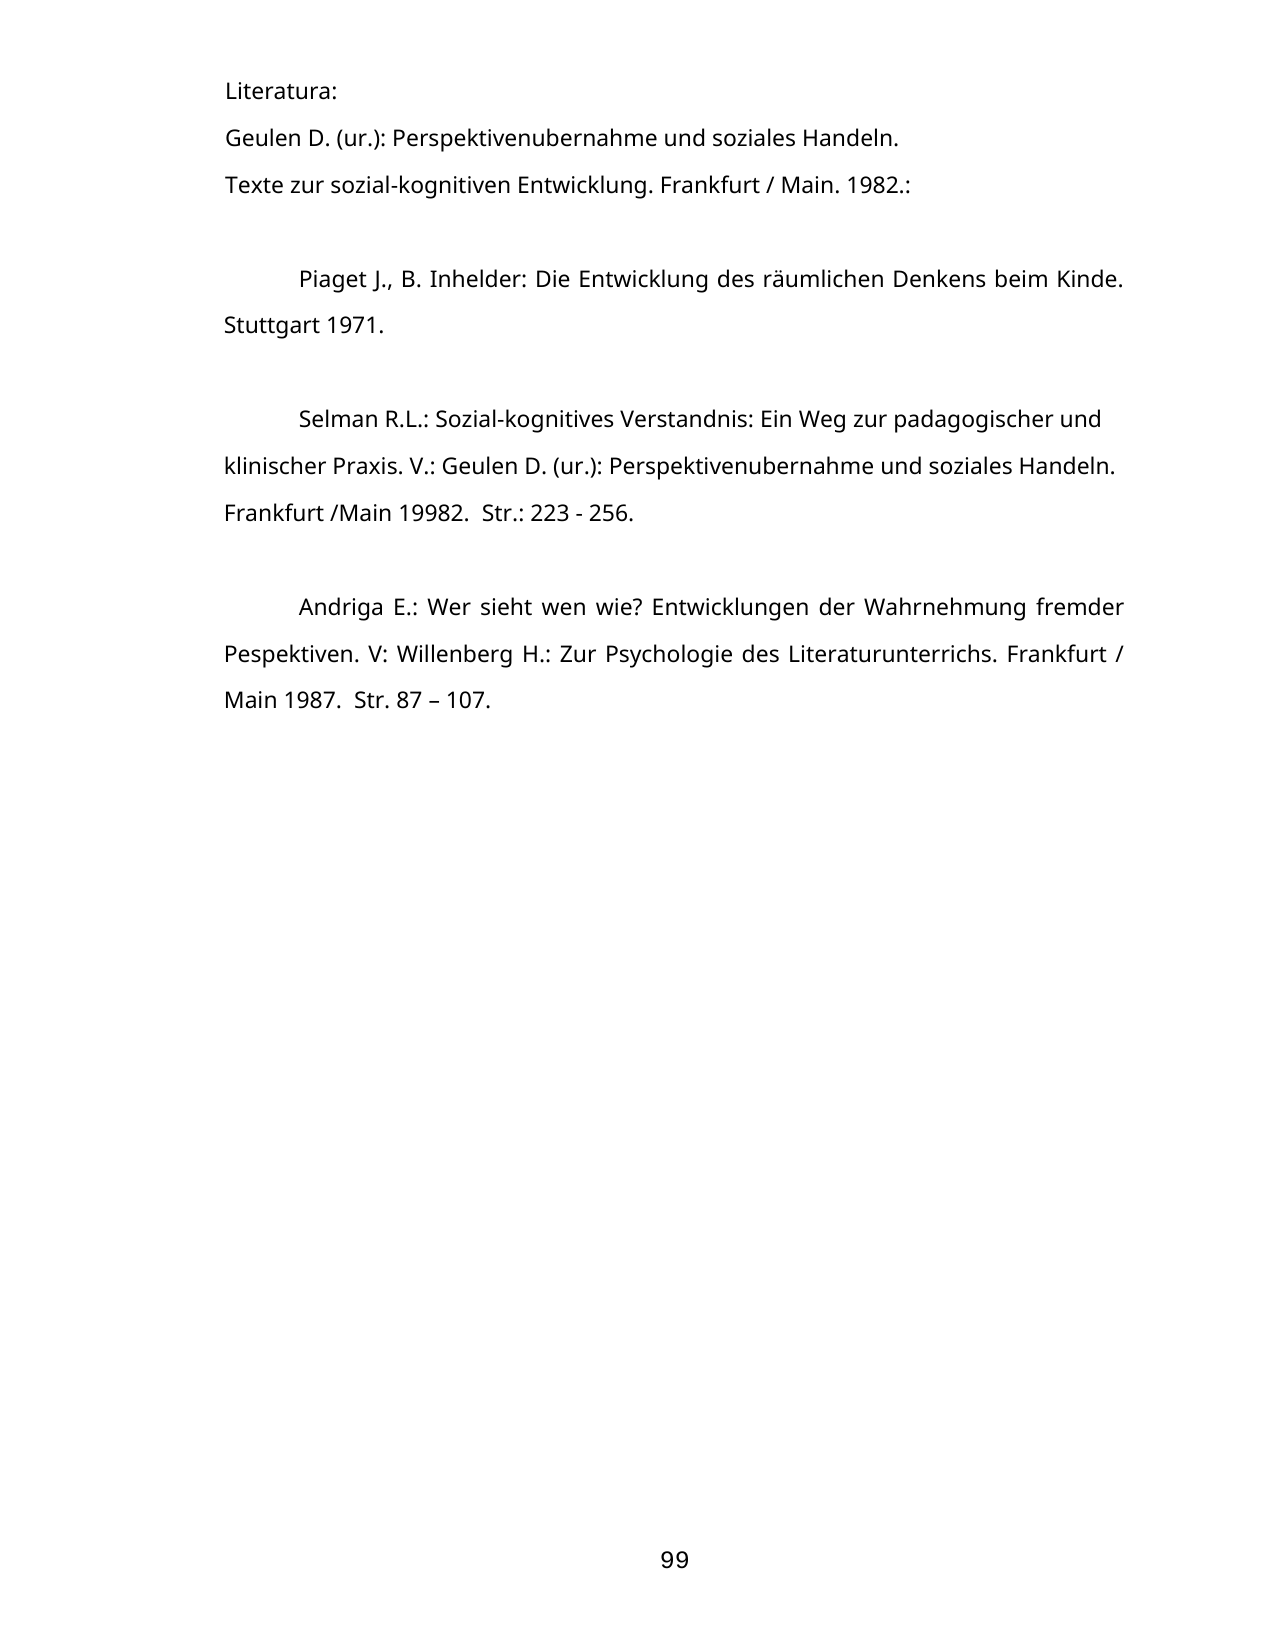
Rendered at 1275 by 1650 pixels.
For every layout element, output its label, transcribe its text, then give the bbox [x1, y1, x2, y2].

text Geulen D. (ur.): Perspektivenubernahme und soziales Handeln. [150, 122, 1125, 153]
text Piaget J., B. Inhelder: Die Entwicklung des räumlichen Denkens beim Kinde. Stuttgart 1971. [224, 262, 1125, 341]
text Texte zur sozial-kognitiven Entwicklung. Frankfurt / Main. 1982.: [150, 169, 1125, 200]
text Selman R.L.: Sozial-kognitives Verstandnis: Ein Weg zur padagogischer und klinischer Praxis. V.: Geulen D. (ur.): Perspektivenubernahme und soziales Handeln. Frankfurt /Main 19982. Str.: 223 - 256. [224, 403, 1125, 528]
text Literatura: [150, 75, 1125, 106]
text Andriga E.: Wer sieht wen wie? Entwicklungen der Wahrnehmung fremder Pespektiven. V: Willenberg H.: Zur Psychologie des Literaturunterrichs. Frankfurt / Main 1987. Str. 87 – 107. [224, 591, 1125, 716]
